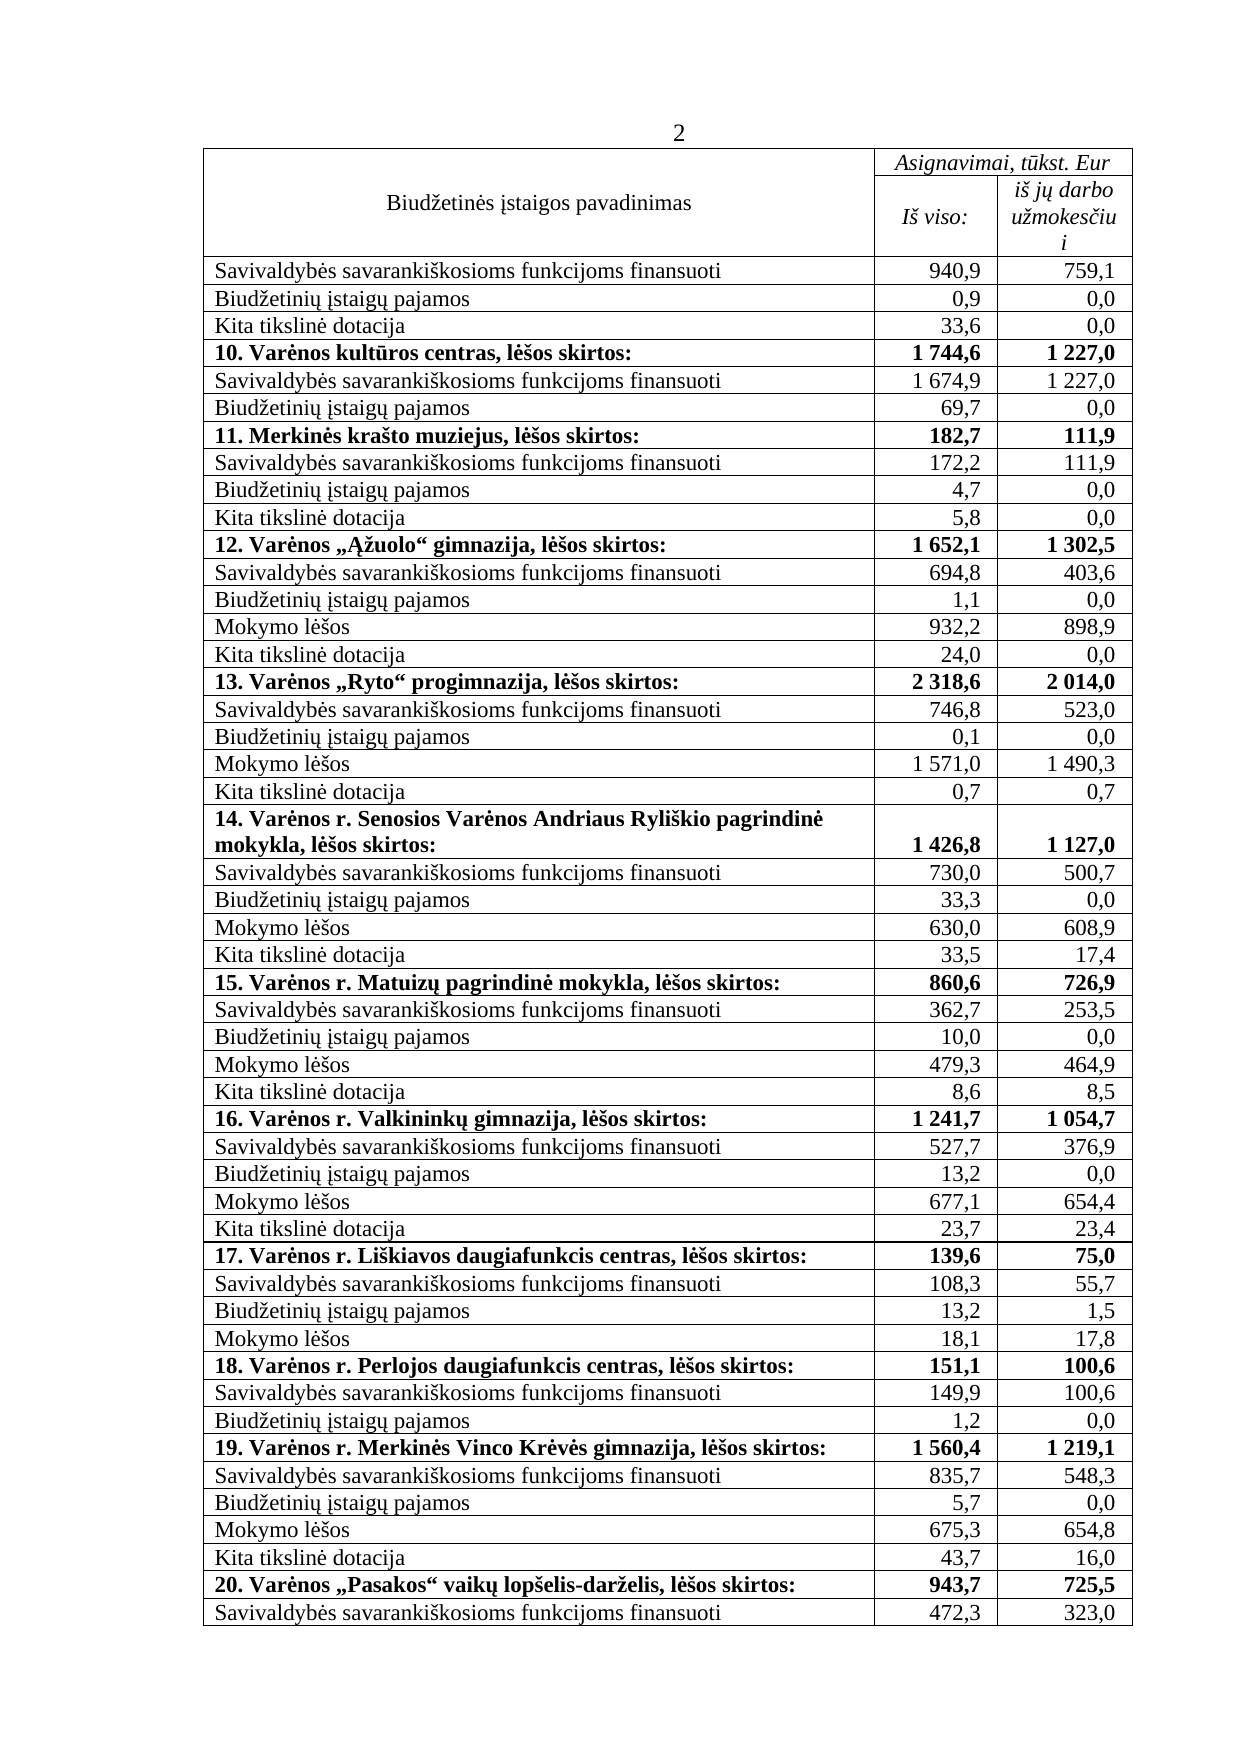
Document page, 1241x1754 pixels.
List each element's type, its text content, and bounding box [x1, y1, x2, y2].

table_cell 0,0 [998, 312, 1132, 338]
table_cell [1133, 284, 1155, 311]
table_cell 111,9 [998, 449, 1132, 475]
table_cell 2 318,6 [875, 668, 997, 694]
table_cell 0,1 [875, 723, 997, 749]
table_cell 523,0 [998, 696, 1132, 722]
table_cell 1 571,0 [875, 750, 997, 777]
table_cell 730,0 [875, 859, 997, 885]
table_cell [1133, 1488, 1155, 1515]
table_cell 0,0 [998, 641, 1132, 667]
table_cell Mokymo lėšos [204, 1325, 874, 1351]
table_cell Savivaldybės savarankiškosioms funkcijoms finansuoti [204, 1133, 874, 1159]
table_cell Biudžetinių įstaigų pajamos [204, 1160, 874, 1187]
table_cell 932,2 [875, 614, 997, 640]
table_cell [1133, 1461, 1155, 1488]
table_cell 1 054,7 [998, 1106, 1132, 1132]
table_cell 18,1 [875, 1325, 997, 1351]
table_cell 940,9 [875, 257, 997, 284]
table_cell [1133, 1515, 1155, 1543]
table_cell [1133, 940, 1155, 967]
table_cell 472,3 [875, 1599, 997, 1625]
table_cell [1133, 366, 1155, 393]
table_cell 0,7 [998, 778, 1132, 804]
table_cell 13,2 [875, 1160, 997, 1187]
table_cell 726,9 [998, 969, 1132, 995]
table_cell 0,0 [998, 1489, 1132, 1515]
table_cell 23,7 [875, 1215, 997, 1241]
table_cell [1133, 1269, 1155, 1296]
table_cell [1133, 204, 1155, 231]
table_cell [1133, 1324, 1155, 1351]
table_cell 1 674,9 [875, 367, 997, 393]
table_cell 14. Varėnos r. Senosios Varėnos Andriaus Ryliškio pagrindinė mokykla, lėšos skirtos: [204, 805, 874, 858]
table_cell 13,2 [875, 1297, 997, 1324]
table_cell 149,9 [875, 1380, 997, 1406]
table_cell [1133, 311, 1155, 338]
table_cell Savivaldybės savarankiškosioms funkcijoms finansuoti [204, 1380, 874, 1406]
table_cell 55,7 [998, 1270, 1132, 1296]
table_cell 527,7 [875, 1133, 997, 1159]
table_cell 725,5 [998, 1571, 1132, 1598]
table_cell Biudžetinių įstaigų pajamos [204, 1297, 874, 1324]
table_cell 1 227,0 [998, 367, 1132, 393]
table_cell Kita tikslinė dotacija [204, 504, 874, 530]
table_cell 0,9 [875, 285, 997, 311]
table_cell Kita tikslinė dotacija [204, 778, 874, 804]
table_cell Savivaldybės savarankiškosioms funkcijoms finansuoti [204, 1599, 874, 1625]
table_cell 8,5 [998, 1078, 1132, 1104]
table_cell Kita tikslinė dotacija [204, 1215, 874, 1241]
table_cell [1133, 885, 1155, 913]
table_cell 0,0 [998, 1160, 1132, 1187]
table_cell 376,9 [998, 1133, 1132, 1159]
table_cell [1133, 231, 1155, 256]
table_cell [1133, 1296, 1155, 1324]
table_cell Savivaldybės savarankiškosioms funkcijoms finansuoti [204, 559, 874, 585]
table_cell 11. Merkinės krašto muziejus, lėšos skirtos: [204, 422, 874, 448]
table_cell 172,2 [875, 449, 997, 475]
table_cell 403,6 [998, 559, 1132, 585]
table_cell 12. Varėnos „Ąžuolo“ gimnazija, lėšos skirtos: [204, 531, 874, 558]
table_cell 654,8 [998, 1516, 1132, 1543]
table_cell [1133, 1570, 1155, 1598]
table_cell 630,0 [875, 914, 997, 940]
table_cell 675,3 [875, 1516, 997, 1543]
table_cell [1133, 1433, 1155, 1461]
table_cell Kita tikslinė dotacija [204, 641, 874, 667]
table_cell Savivaldybės savarankiškosioms funkcijoms finansuoti [204, 996, 874, 1022]
table_cell 0,0 [998, 504, 1132, 530]
table_cell 0,0 [998, 285, 1132, 311]
table_cell 108,3 [875, 1270, 997, 1296]
table_cell [1133, 503, 1155, 530]
table_cell [1133, 913, 1155, 940]
table_cell Savivaldybės savarankiškosioms funkcijoms finansuoti [204, 1270, 874, 1296]
table_cell Savivaldybės savarankiškosioms funkcijoms finansuoti [204, 859, 874, 885]
table_cell 898,9 [998, 614, 1132, 640]
table_cell Mokymo lėšos [204, 750, 874, 777]
table_cell [1133, 448, 1155, 475]
table_cell [1133, 175, 1155, 204]
table_cell Mokymo lėšos [204, 1188, 874, 1214]
table_cell [1133, 1132, 1155, 1159]
table_cell Mokymo lėšos [204, 914, 874, 940]
table_cell 8,6 [875, 1078, 997, 1104]
table_cell 0,0 [998, 476, 1132, 503]
table_cell Mokymo lėšos [204, 614, 874, 640]
table_cell Biudžetinių įstaigų pajamos [204, 394, 874, 421]
table_cell 100,6 [998, 1380, 1132, 1406]
table_cell [1133, 640, 1155, 667]
table_cell [1133, 1598, 1155, 1625]
table_cell 17,4 [998, 941, 1132, 967]
table_cell [1133, 968, 1155, 995]
table_cell [1133, 1050, 1155, 1077]
table_cell [1133, 1022, 1155, 1050]
table_cell [1133, 421, 1155, 448]
table_cell 75,0 [998, 1243, 1132, 1269]
table_cell [1133, 1406, 1155, 1433]
table_cell [1133, 1241, 1155, 1269]
table_cell 464,9 [998, 1051, 1132, 1077]
table_cell 860,6 [875, 969, 997, 995]
table_cell [1133, 1543, 1155, 1570]
table_cell 0,0 [998, 723, 1132, 749]
table_header Asignavimai, tūkst. Eur [875, 149, 1132, 175]
table_cell 10,0 [875, 1023, 997, 1050]
table_cell 0,0 [998, 886, 1132, 913]
table_cell 17. Varėnos r. Liškiavos daugiafunkcis centras, lėšos skirtos: [204, 1243, 874, 1269]
table_cell [1133, 1077, 1155, 1104]
table_cell Savivaldybės savarankiškosioms funkcijoms finansuoti [204, 257, 874, 284]
table_cell Biudžetinių įstaigų pajamos [204, 723, 874, 749]
table_cell [1133, 530, 1155, 558]
table_cell [1133, 749, 1155, 777]
table_cell 1 127,0 [998, 805, 1132, 858]
table_cell 1,5 [998, 1297, 1132, 1324]
table_cell iš jų darbo užmokesčiui [998, 176, 1132, 256]
table_cell 746,8 [875, 696, 997, 722]
table_cell [1133, 585, 1155, 612]
table_cell Mokymo lėšos [204, 1516, 874, 1543]
table_cell 33,3 [875, 886, 997, 913]
table_cell 500,7 [998, 859, 1132, 885]
table_cell 139,6 [875, 1243, 997, 1269]
table_cell 1 490,3 [998, 750, 1132, 777]
table_cell Mokymo lėšos [204, 1051, 874, 1077]
table_cell 608,9 [998, 914, 1132, 940]
table_cell Savivaldybės savarankiškosioms funkcijoms finansuoti [204, 1462, 874, 1488]
table_cell 1,2 [875, 1407, 997, 1433]
table_cell [1133, 475, 1155, 503]
table_header [1133, 148, 1155, 175]
table_cell 1 241,7 [875, 1106, 997, 1132]
table_cell [1133, 1187, 1155, 1214]
table_cell 16. Varėnos r. Valkininkų gimnazija, lėšos skirtos: [204, 1106, 874, 1132]
table_cell 323,0 [998, 1599, 1132, 1625]
table_cell [1133, 722, 1155, 749]
table_cell [1133, 667, 1155, 694]
table_cell 362,7 [875, 996, 997, 1022]
table_cell 16,0 [998, 1544, 1132, 1570]
table_cell Kita tikslinė dotacija [204, 312, 874, 338]
table_cell [1133, 1379, 1155, 1406]
table_cell 4,7 [875, 476, 997, 503]
table_cell 0,7 [875, 778, 997, 804]
table_cell 24,0 [875, 641, 997, 667]
table_cell 479,3 [875, 1051, 997, 1077]
table_cell 759,1 [998, 257, 1132, 284]
table_cell [1133, 1105, 1155, 1132]
table_cell 253,5 [998, 996, 1132, 1022]
table_cell 69,7 [875, 394, 997, 421]
table_cell 0,0 [998, 1407, 1132, 1433]
table_cell Biudžetinių įstaigų pajamos [204, 285, 874, 311]
table_cell [1133, 393, 1155, 421]
table_cell Biudžetinių įstaigų pajamos [204, 476, 874, 503]
table_cell 182,7 [875, 422, 997, 448]
table_cell [1133, 858, 1155, 885]
table_cell [1133, 1351, 1155, 1378]
table_cell 20. Varėnos „Pasakos“ vaikų lopšelis-darželis, lėšos skirtos: [204, 1571, 874, 1598]
table_cell [1133, 1159, 1155, 1187]
table_cell 19. Varėnos r. Merkinės Vinco Krėvės gimnazija, lėšos skirtos: [204, 1434, 874, 1461]
table_cell Savivaldybės savarankiškosioms funkcijoms finansuoti [204, 696, 874, 722]
table_cell Iš viso: [875, 176, 997, 256]
table_cell 677,1 [875, 1188, 997, 1214]
table_cell 17,8 [998, 1325, 1132, 1351]
table_cell 0,0 [998, 586, 1132, 612]
table_cell 43,7 [875, 1544, 997, 1570]
table_cell 5,7 [875, 1489, 997, 1515]
table_cell 15. Varėnos r. Matuizų pagrindinė mokykla, lėšos skirtos: [204, 969, 874, 995]
table_cell 0,0 [998, 1023, 1132, 1050]
table_cell 943,7 [875, 1571, 997, 1598]
table_cell Biudžetinių įstaigų pajamos [204, 1489, 874, 1515]
table_cell [1133, 804, 1155, 858]
table_cell Biudžetinių įstaigų pajamos [204, 1023, 874, 1050]
table_cell 18. Varėnos r. Perlojos daugiafunkcis centras, lėšos skirtos: [204, 1352, 874, 1378]
table_cell Savivaldybės savarankiškosioms funkcijoms finansuoti [204, 367, 874, 393]
table_cell 23,4 [998, 1215, 1132, 1241]
table_cell 835,7 [875, 1462, 997, 1488]
table_cell 548,3 [998, 1462, 1132, 1488]
table_cell Savivaldybės savarankiškosioms funkcijoms finansuoti [204, 449, 874, 475]
table_cell 694,8 [875, 559, 997, 585]
table_cell Biudžetinių įstaigų pajamos [204, 586, 874, 612]
table_cell 100,6 [998, 1352, 1132, 1378]
table_cell 151,1 [875, 1352, 997, 1378]
table_cell [1133, 777, 1155, 804]
table_cell Biudžetinių įstaigų pajamos [204, 1407, 874, 1433]
table_cell Kita tikslinė dotacija [204, 941, 874, 967]
table_cell 0,0 [998, 394, 1132, 421]
table_cell 1 652,1 [875, 531, 997, 558]
table_cell 1 227,0 [998, 340, 1132, 366]
table_cell [1133, 995, 1155, 1022]
table_cell [1133, 256, 1155, 284]
table_cell Biudžetinių įstaigų pajamos [204, 886, 874, 913]
table_cell 111,9 [998, 422, 1132, 448]
table_cell 33,6 [875, 312, 997, 338]
table_cell [1133, 339, 1155, 366]
table_cell 1 302,5 [998, 531, 1132, 558]
table_cell 2 014,0 [998, 668, 1132, 694]
table_cell [1133, 1214, 1155, 1241]
table_cell 1 219,1 [998, 1434, 1132, 1461]
table_cell 1 426,8 [875, 805, 997, 858]
table_cell 654,4 [998, 1188, 1132, 1214]
table_cell 1,1 [875, 586, 997, 612]
table_cell [1133, 558, 1155, 585]
table_cell 1 560,4 [875, 1434, 997, 1461]
table_cell Kita tikslinė dotacija [204, 1078, 874, 1104]
table_cell Kita tikslinė dotacija [204, 1544, 874, 1570]
table_cell 1 744,6 [875, 340, 997, 366]
table_cell 5,8 [875, 504, 997, 530]
table_cell 10. Varėnos kultūros centras, lėšos skirtos: [204, 340, 874, 366]
table_header Biudžetinės įstaigos pavadinimas [204, 149, 874, 256]
table_cell 13. Varėnos „Ryto“ progimnazija, lėšos skirtos: [204, 668, 874, 694]
table_cell 33,5 [875, 941, 997, 967]
table_cell [1133, 613, 1155, 640]
table_cell [1133, 695, 1155, 722]
